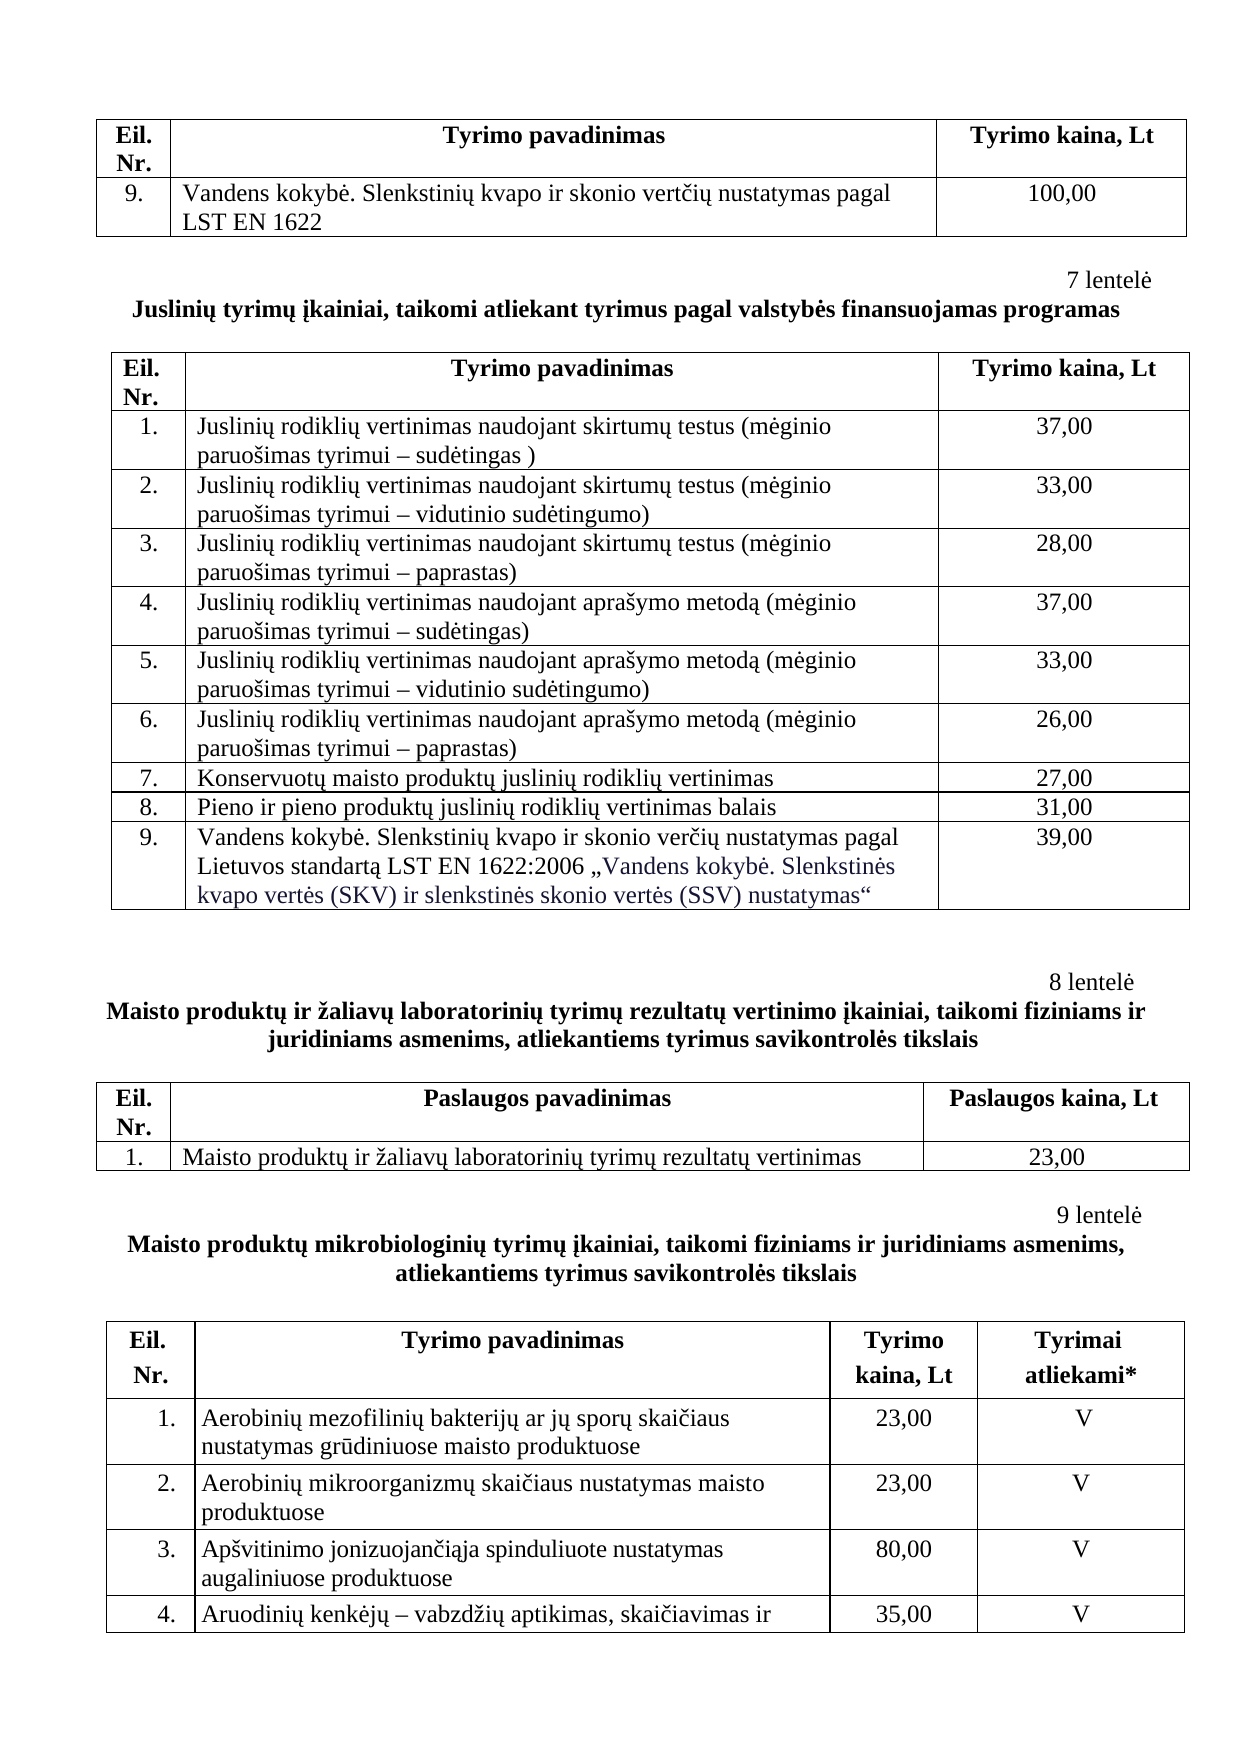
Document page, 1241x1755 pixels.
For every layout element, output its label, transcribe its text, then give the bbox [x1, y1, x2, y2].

table_header Tyrimai atliekami* [978, 1322, 1184, 1398]
text Juslinių tyrimų įkainiai, taikomi atliekant tyrimus pagal valstybės finansuojamas programas [100, 294, 1152, 323]
table_cell Juslinių rodiklių vertinimas naudojant aprašymo metodą (mėginio paruošimas tyrimui – sudėtingas) [186, 587, 938, 644]
table_cell 28,00 [939, 529, 1189, 586]
table_cell 26,00 [939, 704, 1189, 762]
table_header Eil. Nr. [97, 1083, 170, 1141]
table_header Tyrimo pavadinimas [196, 1322, 829, 1398]
table_cell 1. [107, 1399, 194, 1464]
table_cell 1. [112, 411, 185, 469]
table_cell 5. [112, 646, 185, 703]
table_header Tyrimo pavadinimas [186, 353, 938, 410]
table_cell 23,00 [831, 1399, 977, 1464]
table_cell 23,00 [831, 1465, 977, 1529]
table_cell V [978, 1530, 1184, 1595]
table_cell 3. [107, 1530, 194, 1595]
table_header Eil. Nr. [107, 1322, 194, 1398]
table_cell 80,00 [831, 1530, 977, 1595]
table_cell 7. [112, 763, 185, 791]
table_cell Pieno ir pieno produktų juslinių rodiklių vertinimas balais [186, 793, 938, 821]
table_cell 35,00 [831, 1596, 977, 1632]
table_cell 8. [112, 793, 185, 821]
table_header Paslaugos pavadinimas [171, 1083, 923, 1141]
text 9 lentelė [100, 1200, 1152, 1229]
table_header Tyrimo kaina, Lt [937, 120, 1186, 177]
table_cell 27,00 [939, 763, 1189, 791]
table_cell Apšvitinimo jonizuojančiąja spinduliuote nustatymas augaliniuose produktuose [196, 1530, 829, 1595]
table_cell Juslinių rodiklių vertinimas naudojant skirtumų testus (mėginio paruošimas tyrimui – sudėtingas ) [186, 411, 938, 469]
table_cell 33,00 [939, 646, 1189, 703]
table_cell 39,00 [939, 822, 1189, 908]
table_cell Konservuotų maisto produktų juslinių rodiklių vertinimas [186, 763, 938, 791]
table_header Eil. Nr. [97, 120, 170, 177]
table_cell Vandens kokybė. Slenkstinių kvapo ir skonio verčių nustatymas pagal Lietuvos standartą LST EN 1622:2006 „Vandens kokybė. Slenkstinės kvapo vertės (SKV) ir slenkstinės skonio vertės (SSV) nustatymas“ [186, 822, 938, 908]
text Maisto produktų mikrobiologinių tyrimų įkainiai, taikomi fiziniams ir juridiniams asmenims, atliekantiems tyrimus savikontrolės tikslais [100, 1229, 1152, 1286]
table_cell 4. [107, 1596, 194, 1632]
table_cell V [978, 1596, 1184, 1632]
table_cell 31,00 [939, 793, 1189, 821]
table_cell Maisto produktų ir žaliavų laboratorinių tyrimų rezultatų vertinimas [171, 1142, 923, 1170]
text 7 lentelė [100, 266, 1152, 294]
table_cell 37,00 [939, 411, 1189, 469]
table_cell 9. [112, 822, 185, 908]
table_cell Aerobinių mikroorganizmų skaičiaus nustatymas maisto produktuose [196, 1465, 829, 1529]
table_header Tyrimo kaina, Lt [831, 1322, 977, 1398]
table_cell Juslinių rodiklių vertinimas naudojant aprašymo metodą (mėginio paruošimas tyrimui – vidutinio sudėtingumo) [186, 646, 938, 703]
table_header Paslaugos kaina, Lt [924, 1083, 1189, 1141]
table_cell 33,00 [939, 470, 1189, 527]
table_cell 2. [112, 470, 185, 527]
text Maisto produktų ir žaliavų laboratorinių tyrimų rezultatų vertinimo įkainiai, taikomi fiziniams ir juridiniams asmenims, atliekantiems tyrimus savikontrolės tikslais [100, 996, 1152, 1053]
table_cell Juslinių rodiklių vertinimas naudojant skirtumų testus (mėginio paruošimas tyrimui – vidutinio sudėtingumo) [186, 470, 938, 527]
table_cell 1. [97, 1142, 170, 1170]
table_header Tyrimo pavadinimas [171, 120, 936, 177]
table_header Tyrimo kaina, Lt [939, 353, 1189, 410]
table_cell 3. [112, 529, 185, 586]
table_cell 4. [112, 587, 185, 644]
table_cell 23,00 [924, 1142, 1189, 1170]
table_cell V [978, 1399, 1184, 1464]
table_cell Aruodinių kenkėjų – vabzdžių aptikimas, skaičiavimas ir [196, 1596, 829, 1632]
table_cell 37,00 [939, 587, 1189, 644]
table_cell Vandens kokybė. Slenkstinių kvapo ir skonio vertčių nustatymas pagal LST EN 1622 [171, 178, 936, 236]
table_header Eil. Nr. [112, 353, 185, 410]
table_cell 2. [107, 1465, 194, 1529]
table_cell 6. [112, 704, 185, 762]
table_cell 9. [97, 178, 170, 236]
table_cell Juslinių rodiklių vertinimas naudojant skirtumų testus (mėginio paruošimas tyrimui – paprastas) [186, 529, 938, 586]
table_cell 100,00 [937, 178, 1186, 236]
text 8 lentelė [100, 967, 1152, 996]
table_cell V [978, 1465, 1184, 1529]
table_cell Aerobinių mezofilinių bakterijų ar jų sporų skaičiaus nustatymas grūdiniuose maisto produktuose [196, 1399, 829, 1464]
table_cell Juslinių rodiklių vertinimas naudojant aprašymo metodą (mėginio paruošimas tyrimui – paprastas) [186, 704, 938, 762]
